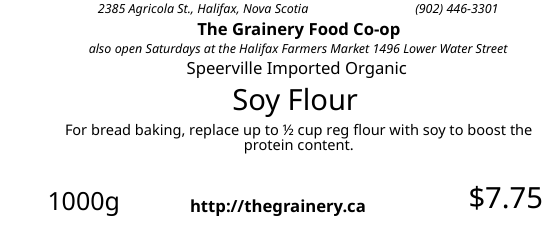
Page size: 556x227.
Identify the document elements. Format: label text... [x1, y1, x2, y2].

table_cell Speerville Imported Organic Soy Flour For bread baking, replace up to ½ cup reg flour with soy to boost the protein content. [47, 57, 550, 175]
table_cell 1000g [47, 175, 153, 217]
table_cell $7.75 [416, 175, 550, 217]
table_cell http://thegrainery.ca [153, 175, 416, 217]
table_header 2385 Agricola St., Halifax, Nova Scotia (902) 446-3301 The Grainery Food Co-op also open Saturdays at the Halifax Farmers Market 1496 Lower Water Street [47, 0, 550, 57]
